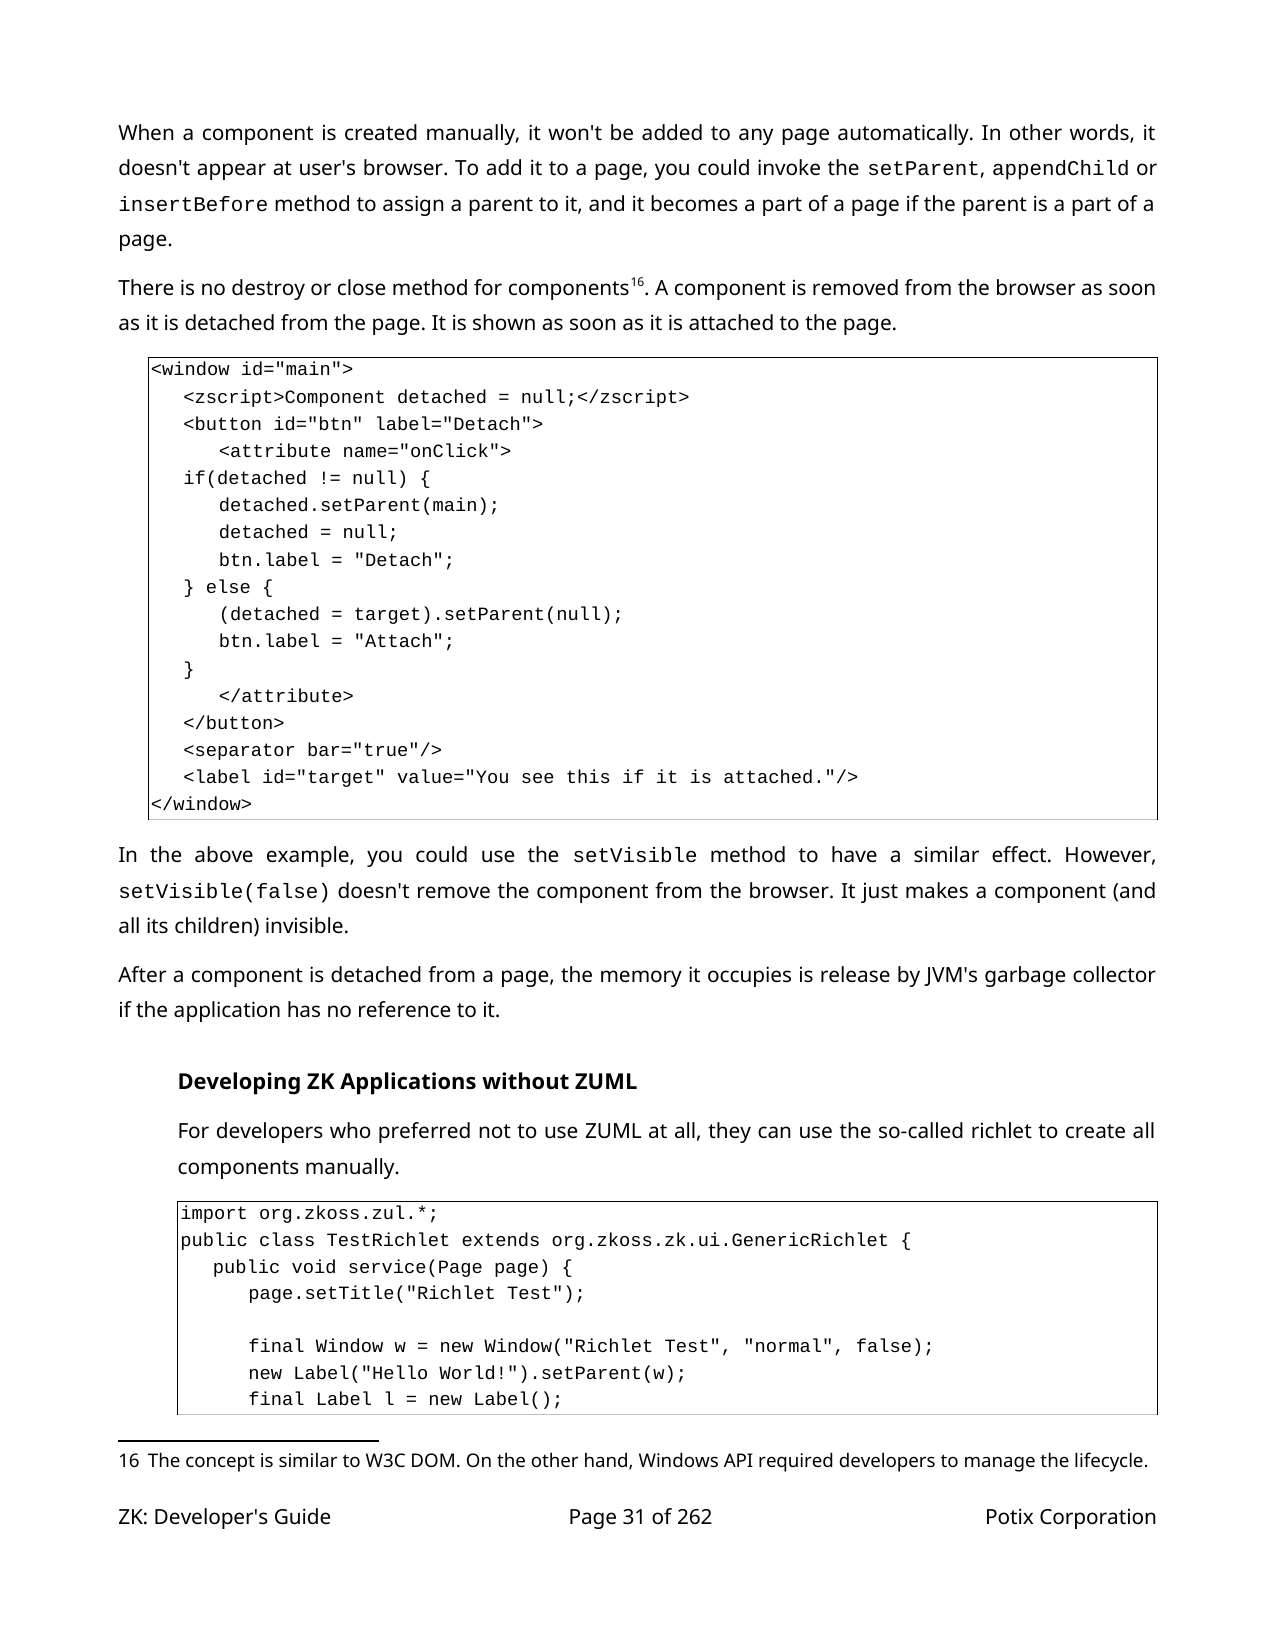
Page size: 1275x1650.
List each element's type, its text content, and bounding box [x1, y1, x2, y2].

text <window id="main"> [149, 358, 1157, 382]
subtitle Developing ZK Applications without ZUML [177, 1066, 1157, 1096]
text <button id="btn" label="Detach"> [149, 412, 1157, 436]
text public class TestRichlet extends org.zkoss.zk.ui.GenericRichlet { public void service(Page page) { page.setTitle("Richlet Test"); final Window w = new Window("Richlet Test", "normal", false); new Label("Hello World!").setParent(w); final Label l = new Label(); [178, 1228, 1157, 1414]
text After a component is detached from a page, the memory it occupies is release by JVM's garbage collector if the application has no reference to it. [118, 960, 1157, 1023]
text When a component is created manually, it won't be added to any page automatically. In other words, it doesn't appear at user's browser. To add it to a page, you could invoke the setParent, appendChild or insertBefore method to assign a parent to it, and it becomes a part of a page if the parent is a part of a page. [118, 118, 1157, 253]
text } else { [149, 575, 1157, 599]
text </attribute> [149, 683, 1157, 708]
text For developers who preferred not to use ZUML at all, they can use the so-called richlet to create all components manually. [177, 1117, 1157, 1180]
text btn.label = "Attach"; [149, 629, 1157, 653]
text (detached = target).setParent(null); [149, 602, 1157, 626]
text <separator bar="true"/> [149, 738, 1157, 762]
text <attribute name="onClick"> [149, 439, 1157, 463]
text import org.zkoss.zul.*; [178, 1202, 1157, 1225]
text } [149, 656, 1157, 681]
text detached = null; [149, 520, 1157, 545]
text </button> [149, 711, 1157, 735]
text There is no destroy or close method for components. A component is removed from the browser as soon as it is detached from the page. It is shown as soon as it is attached to the page. [118, 273, 1157, 337]
text <zscript>Component detached = null;</zscript> [149, 384, 1157, 409]
text btn.label = "Detach"; [149, 548, 1157, 572]
text In the above example, you could use the setVisible method to have a similar effect. However, setVisible(false) doesn't remove the component from the browser. It just makes a component (and all its children) invisible. [118, 840, 1157, 939]
text The concept is similar to W3C DOM. On the other hand, Windows API required developers to manage the lifecycle. [118, 1447, 1157, 1473]
text detached.setParent(main); [149, 493, 1157, 517]
text </window> [149, 792, 1157, 819]
text if(detached != null) { [149, 466, 1157, 490]
text <label id="target" value="You see this if it is attached."/> [149, 765, 1157, 789]
